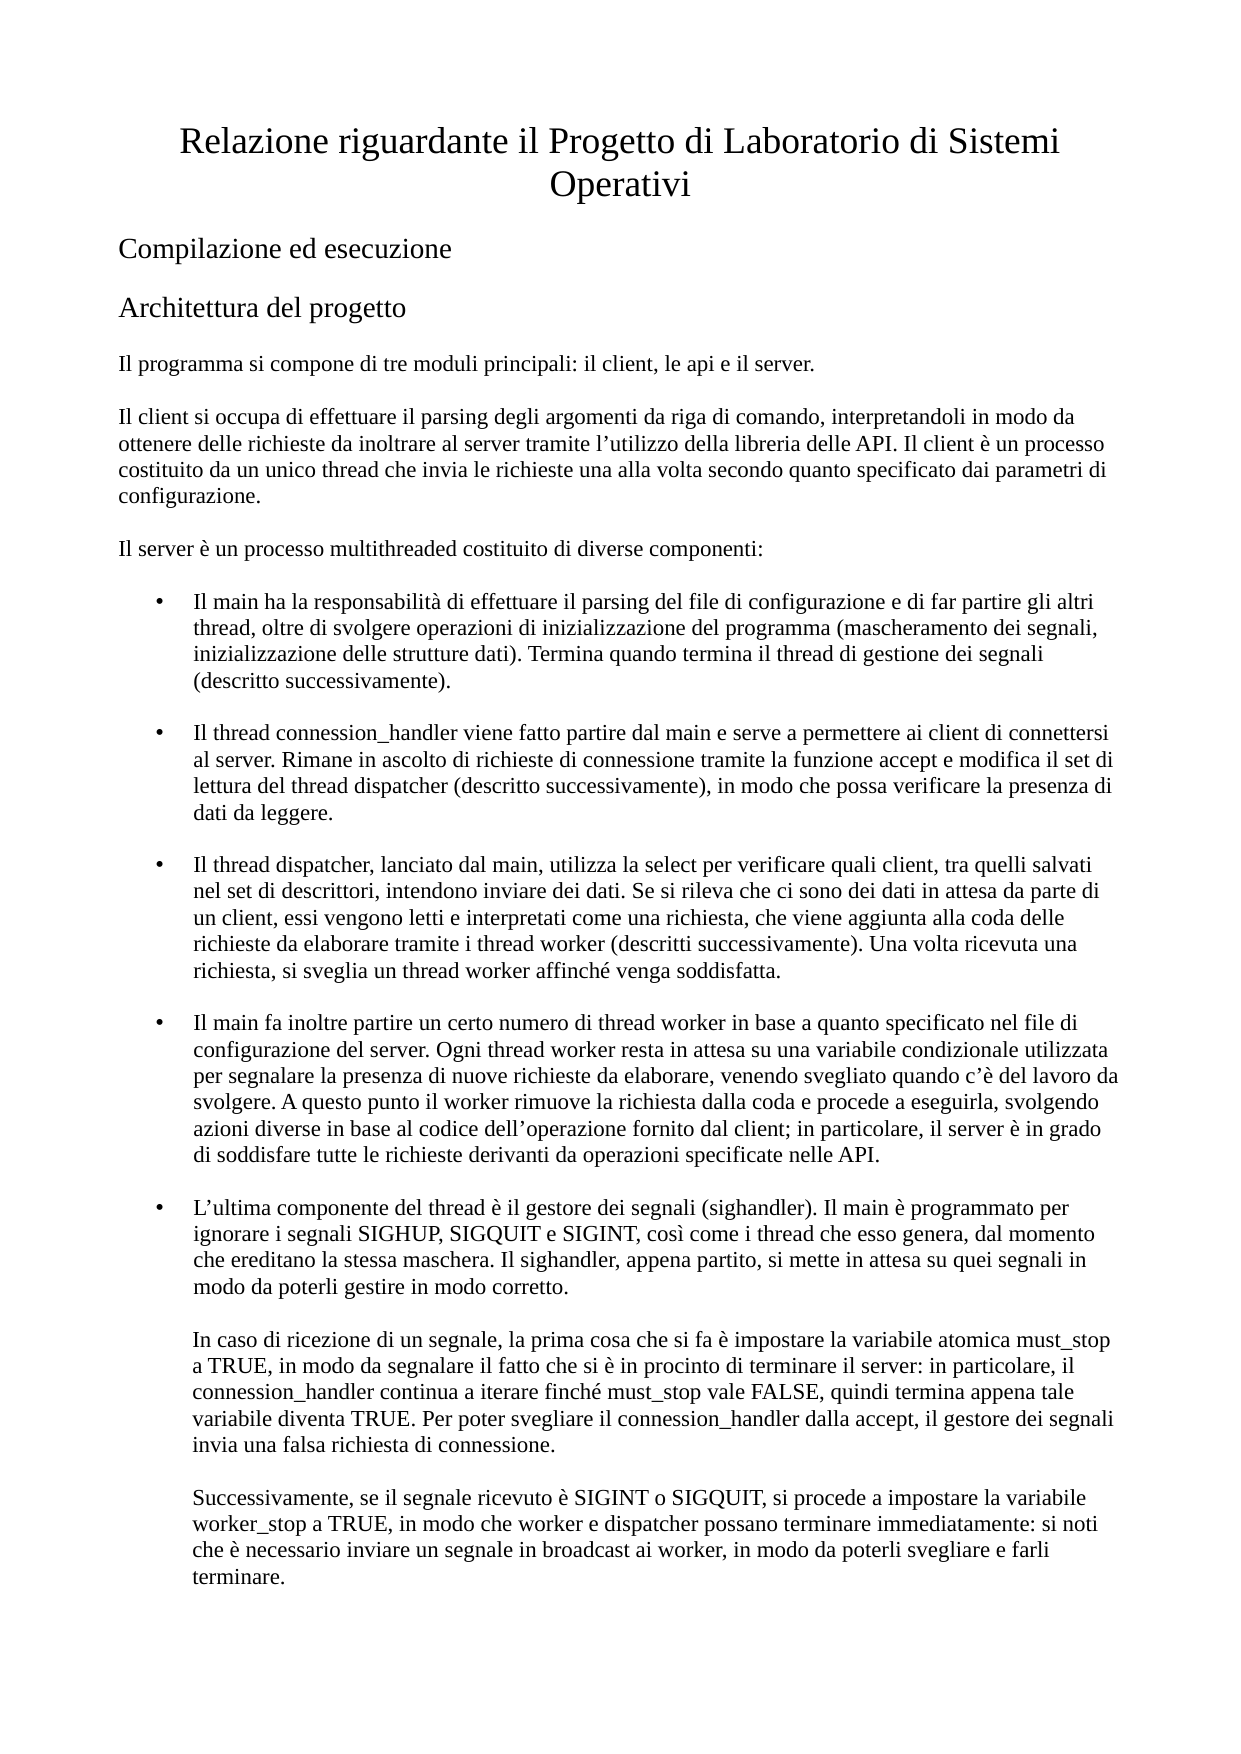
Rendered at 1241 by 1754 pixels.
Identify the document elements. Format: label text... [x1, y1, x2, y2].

text a TRUE, in modo da segnalare il fatto che si è in procinto di terminare il server: in particolare, il connession_handler continua a iterare finché must_stop vale FALSE, quindi termina appena tale variabile diventa TRUE. Per poter svegliare il connession_handler dalla accept, il gestore dei segnali invia una falsa richiesta di connessione. [118, 1352, 1122, 1457]
text In caso di ricezione di un segnale, la prima cosa che si fa è impostare la variabile atomica must_stop [118, 1326, 1122, 1352]
list Il thread connession_handler viene fatto partire dal main e serve a permettere ai client di connettersi al server. Rimane in ascolto di richieste di connessione tramite la funzione accept e modifica il set di lettura del thread dispatcher (descritto successivamente), in modo che possa verificare la presenza di dati da leggere. [156, 719, 1122, 825]
list Il main ha la responsabilità di effettuare il parsing del file di configurazione e di far partire gli altri thread, oltre di svolgere operazioni di inizializzazione del programma (mascheramento dei segnali, inizializzazione delle strutture dati). Termina quando termina il thread di gestione dei segnali (descritto successivamente). [156, 588, 1122, 693]
text Successivamente, se il segnale ricevuto è SIGINT o SIGQUIT, si procede a impostare la variabile worker_stop a TRUE, in modo che worker e dispatcher possano terminare immediatamente: si noti che è necessario inviare un segnale in broadcast ai worker, in modo da poterli svegliare e farli terminare. [118, 1484, 1122, 1589]
list Il thread dispatcher, lanciato dal main, utilizza la select per verificare quali client, tra quelli salvati nel set di descrittori, intendono inviare dei dati. Se si rileva che ci sono dei dati in attesa da parte di un client, essi vengono letti e interpretati come una richiesta, che viene aggiunta alla coda delle richieste da elaborare tramite i thread worker (descritti successivamente). Una volta ricevuta una richiesta, si sveglia un thread worker affinché venga soddisfatta. [156, 851, 1122, 983]
text Il programma si compone di tre moduli principali: il client, le api e il server. [118, 351, 1122, 377]
list Il main fa inoltre partire un certo numero di thread worker in base a quanto specificato nel file di configurazione del server. Ogni thread worker resta in attesa su una variabile condizionale utilizzata per segnalare la presenza di nuove richieste da elaborare, venendo svegliato quando c’è del lavoro da svolgere. A questo punto il worker rimuove la richiesta dalla coda e procede a eseguirla, svolgendo azioni diverse in base al codice dell’operazione fornito dal client; in particolare, il server è in grado di soddisfare tutte le richieste derivanti da operazioni specificate nelle API. [156, 1009, 1122, 1167]
text Architettura del progetto [118, 291, 1122, 324]
text Il server è un processo multithreaded costituito di diverse componenti: [118, 535, 1122, 561]
text Relazione riguardante il Progetto di Laboratorio di Sistemi Operativi [118, 118, 1122, 204]
text Il client si occupa di effettuare il parsing degli argomenti da riga di comando, interpretandoli in modo da ottenere delle richieste da inoltrare al server tramite l’utilizzo della libreria delle API. Il client è un processo costituito da un unico thread che invia le richieste una alla volta secondo quanto specificato dai parametri di configurazione. [118, 403, 1122, 509]
text Compilazione ed esecuzione [118, 231, 1122, 264]
list L’ultima componente del thread è il gestore dei segnali (sighandler). Il main è programmato per ignorare i segnali SIGHUP, SIGQUIT e SIGINT, così come i thread che esso genera, dal momento che ereditano la stessa maschera. Il sighandler, appena partito, si mette in attesa su quei segnali in modo da poterli gestire in modo corretto. [156, 1194, 1122, 1299]
